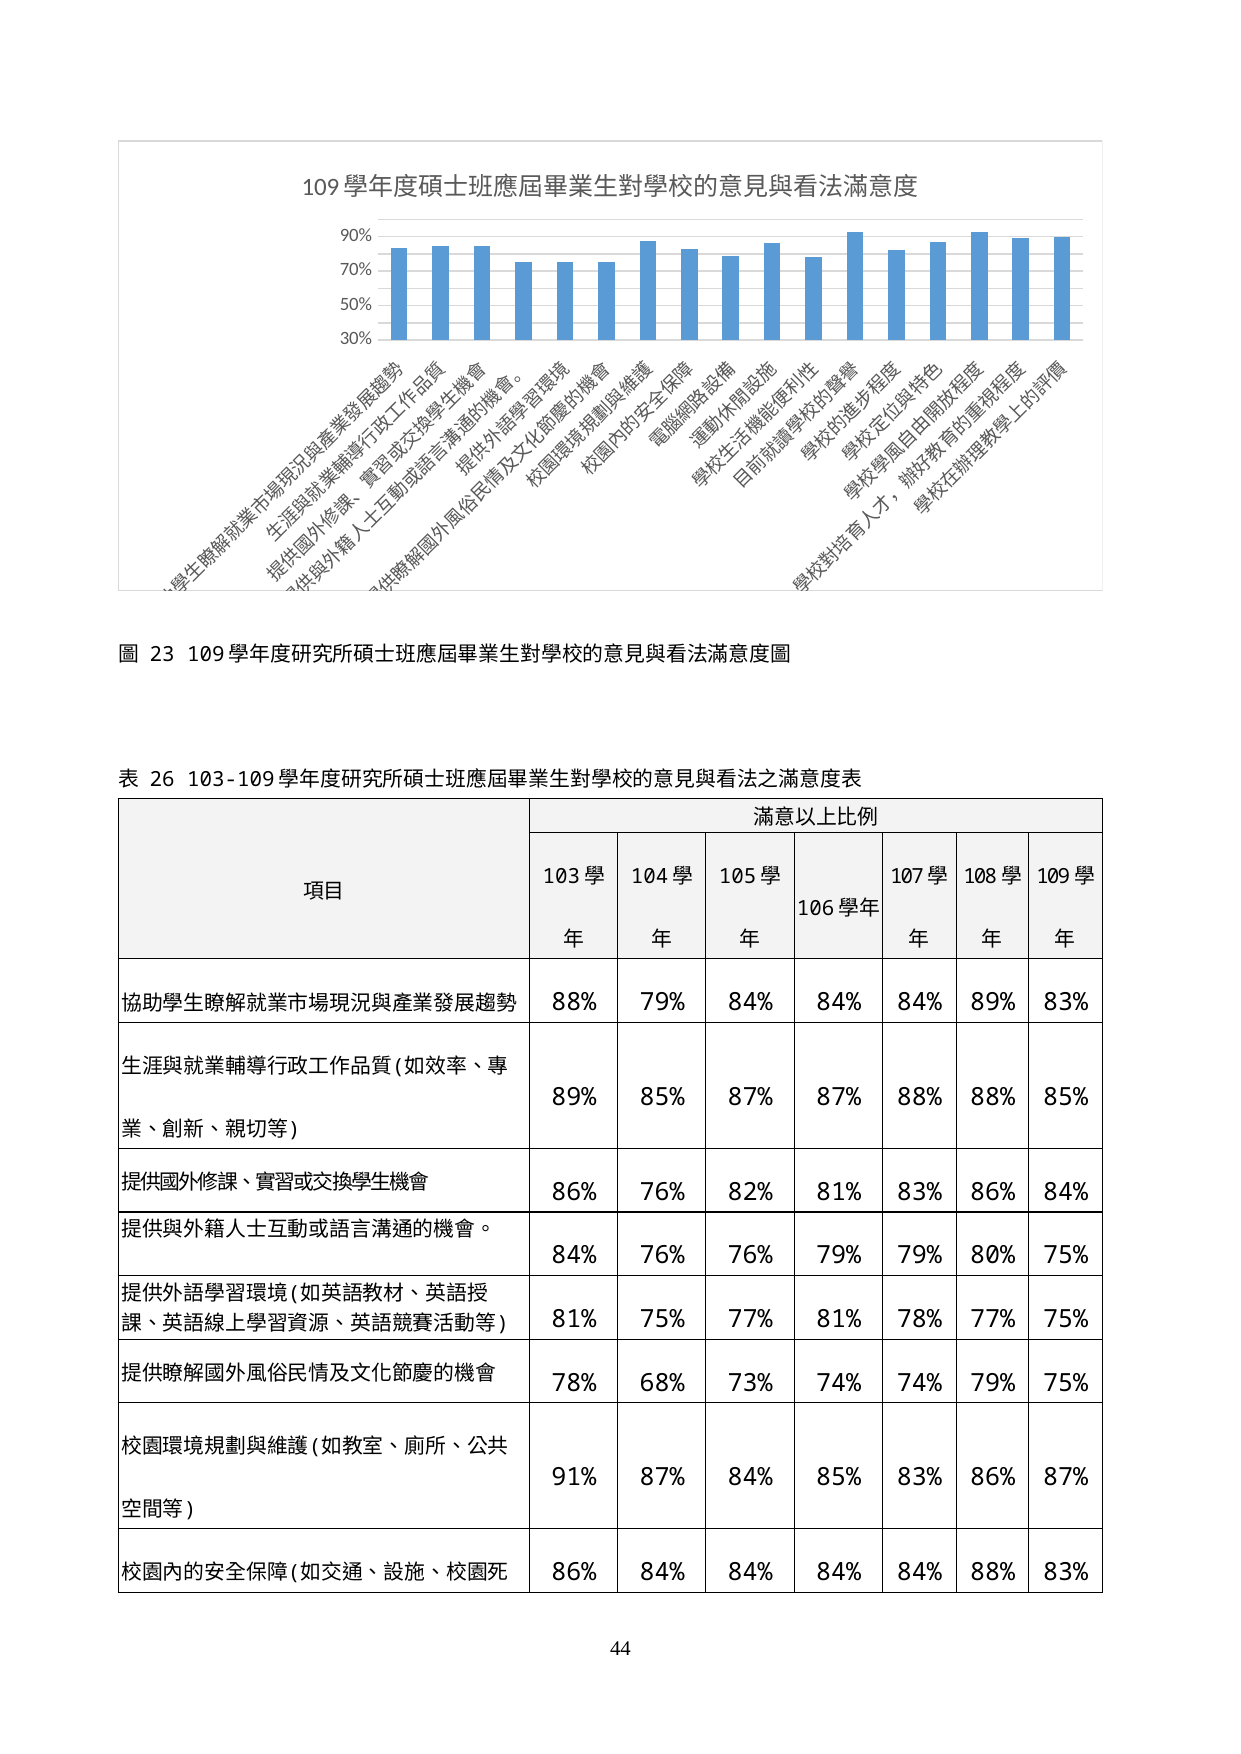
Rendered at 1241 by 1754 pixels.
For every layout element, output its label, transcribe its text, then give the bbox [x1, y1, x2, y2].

table_cell 84% [795, 1529, 882, 1592]
table_cell 83% [1029, 959, 1102, 1022]
table_cell 75% [1029, 1340, 1102, 1402]
table_cell 79% [618, 959, 705, 1022]
table_cell 88% [957, 1529, 1028, 1592]
table_cell 74% [795, 1340, 882, 1402]
table_cell 77% [957, 1276, 1028, 1338]
table_cell 84% [883, 1529, 956, 1592]
table_cell 85% [618, 1023, 705, 1148]
text 圖 23 109學年度研究所碩士班應屆畢業生對學校的意見與看法滿意度圖 [118, 610, 1122, 673]
table_cell 106學年 [795, 833, 882, 958]
table_cell 生涯與就業輔導行政工作品質(如效率、專業、創新、親切等) [119, 1023, 529, 1148]
table_cell 87% [618, 1403, 705, 1528]
table_cell 79% [795, 1213, 882, 1275]
table_cell 73% [706, 1340, 794, 1402]
table_cell 76% [618, 1149, 705, 1211]
table_cell 104學年 [618, 833, 705, 958]
table_cell 84% [618, 1529, 705, 1592]
table_cell 87% [1029, 1403, 1102, 1528]
table_cell 86% [957, 1149, 1028, 1211]
table_cell 84% [706, 1403, 794, 1528]
table_cell 提供與外籍人士互動或語言溝通的機會。 [119, 1213, 529, 1275]
table_cell 81% [795, 1149, 882, 1211]
table_cell 84% [530, 1213, 617, 1275]
table_cell 75% [1029, 1213, 1102, 1275]
table_cell 77% [706, 1276, 794, 1338]
table_cell 75% [618, 1276, 705, 1338]
table_cell 84% [706, 959, 794, 1022]
table_cell 76% [618, 1213, 705, 1275]
table_cell 協助學生瞭解就業市場現況與產業發展趨勢 [119, 959, 529, 1022]
text 表 26 103-109學年度研究所碩士班應屆畢業生對學校的意見與看法之滿意度表 [118, 735, 1122, 798]
table_cell 85% [1029, 1023, 1102, 1148]
table_cell 81% [530, 1276, 617, 1338]
table_cell 校園環境規劃與維護(如教室、廁所、公共空間等) [119, 1403, 529, 1528]
table_cell 84% [795, 959, 882, 1022]
table_cell 74% [883, 1340, 956, 1402]
table_cell 89% [530, 1023, 617, 1148]
table_cell 75% [1029, 1276, 1102, 1338]
table_cell 107學年 [883, 833, 956, 958]
table_cell 84% [1029, 1149, 1102, 1211]
table_cell 87% [795, 1023, 882, 1148]
table_header 項目 [119, 799, 529, 958]
table_cell 103學年 [530, 833, 617, 958]
table_cell 86% [530, 1529, 617, 1592]
table_cell 提供瞭解國外風俗民情及文化節慶的機會 [119, 1340, 529, 1402]
table_cell 89% [957, 959, 1028, 1022]
table_cell 87% [706, 1023, 794, 1148]
table_cell 82% [706, 1149, 794, 1211]
table_cell 108學年 [957, 833, 1028, 958]
table_cell 79% [883, 1213, 956, 1275]
table_cell 80% [957, 1213, 1028, 1275]
table_cell 105學年 [706, 833, 794, 958]
table_cell 提供外語學習環境(如英語教材、英語授課、英語線上學習資源、英語競賽活動等) [119, 1276, 529, 1338]
table_cell 88% [957, 1023, 1028, 1148]
table_cell 84% [883, 959, 956, 1022]
table_cell 78% [530, 1340, 617, 1402]
table_cell 85% [795, 1403, 882, 1528]
table_cell 91% [530, 1403, 617, 1528]
table_cell 109學年 [1029, 833, 1102, 958]
table_cell 提供國外修課、實習或交換學生機會 [119, 1149, 529, 1211]
table_cell 88% [530, 959, 617, 1022]
table_cell 83% [1029, 1529, 1102, 1592]
table_cell 76% [706, 1213, 794, 1275]
table_cell 83% [883, 1403, 956, 1528]
table_cell 88% [883, 1023, 956, 1148]
table_cell 83% [883, 1149, 956, 1211]
table_cell 84% [706, 1529, 794, 1592]
table_cell 校園內的安全保障(如交通、設施、校園死 [119, 1529, 529, 1592]
table_cell 78% [883, 1276, 956, 1338]
table_header 滿意以上比例 [530, 799, 1102, 832]
table_cell 68% [618, 1340, 705, 1402]
table_cell 81% [795, 1276, 882, 1338]
table_cell 79% [957, 1340, 1028, 1402]
table_cell 86% [530, 1149, 617, 1211]
table_cell 86% [957, 1403, 1028, 1528]
